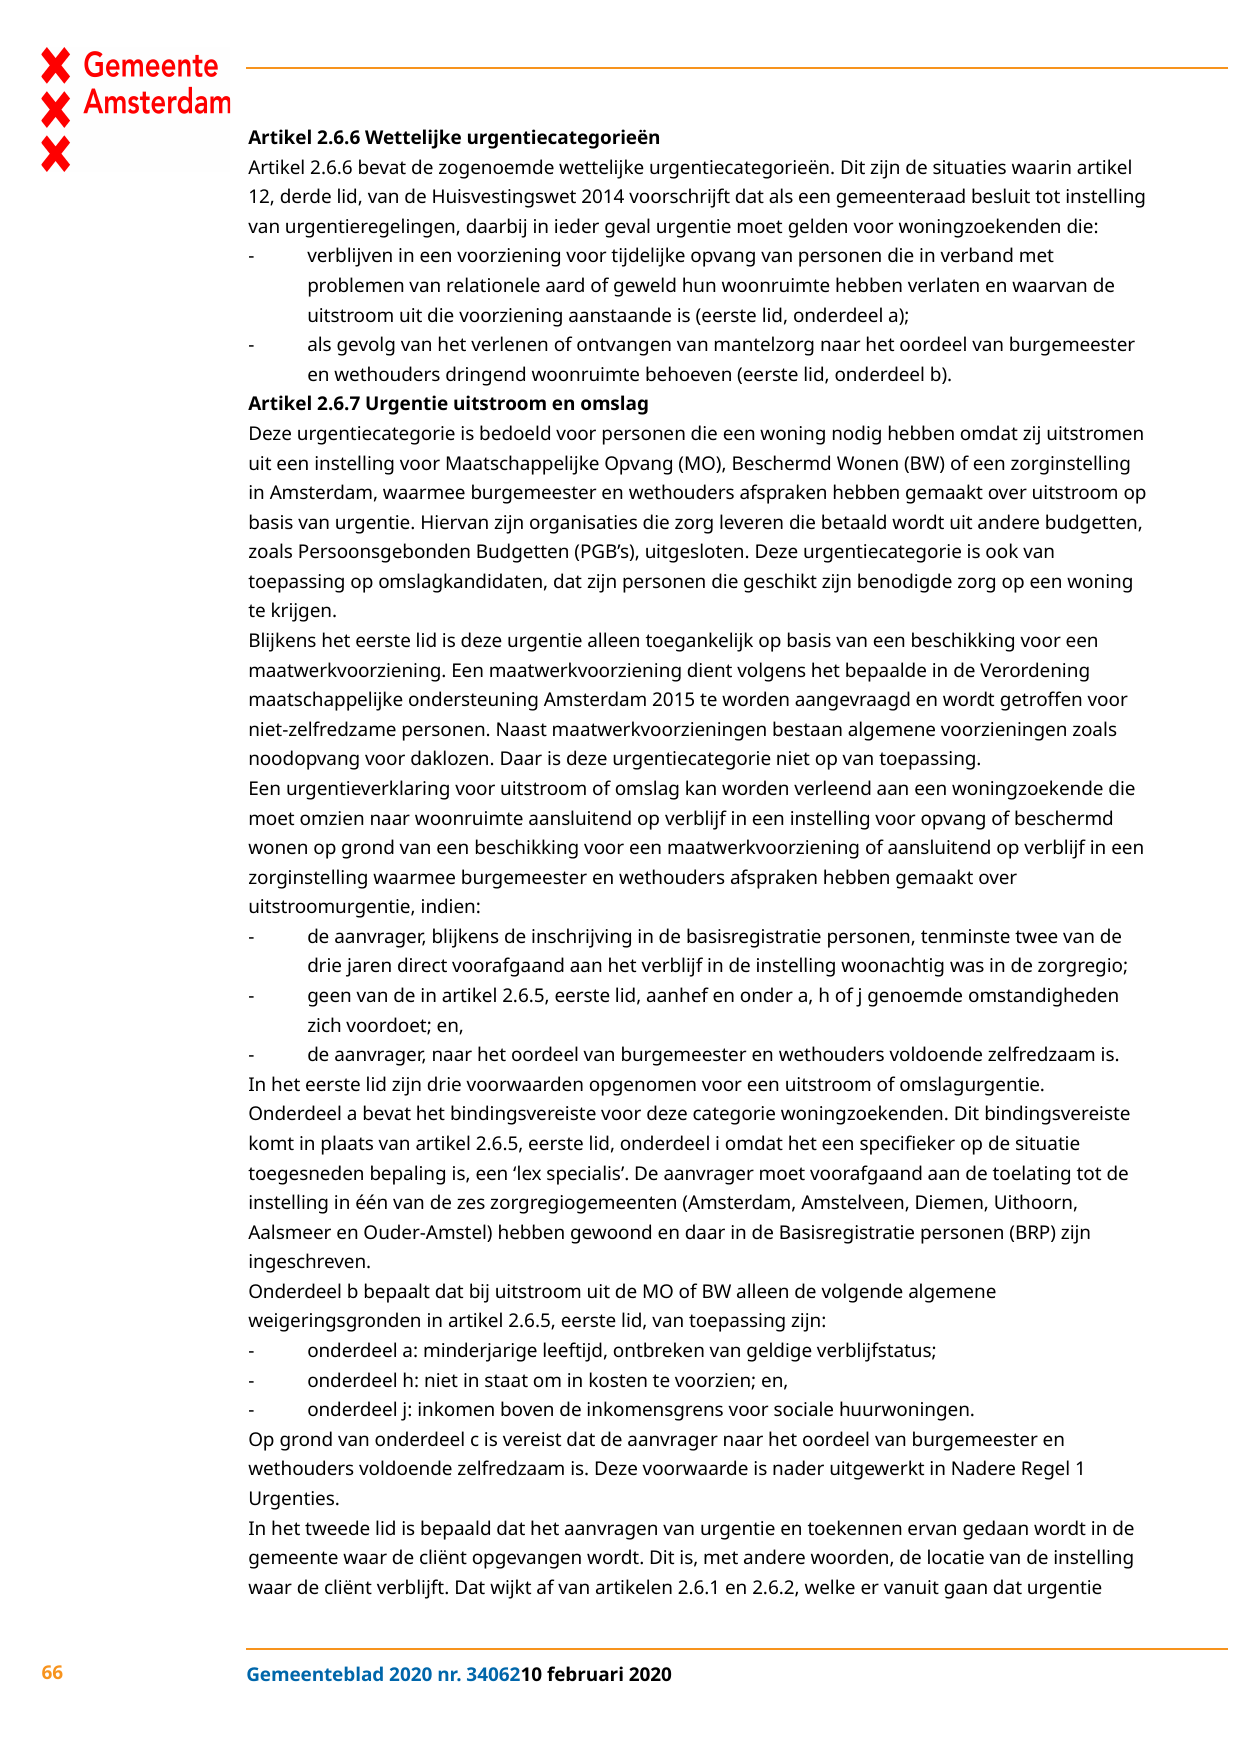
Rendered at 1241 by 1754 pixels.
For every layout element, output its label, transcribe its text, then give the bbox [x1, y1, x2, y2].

list geen van de in artikel 2.6.5, eerste lid, aanhef en onder a, h of j genoemde omstandigheden zich voordoet; en, [248, 982, 1152, 1038]
list verblijven in een voorziening voor tijdelijke opvang van personen die in verband met problemen van relationele aard of geweld hun woonruimte hebben verlaten en waarvan de uitstroom uit die voorziening aanstaande is (eerste lid, onderdeel a); [248, 243, 1152, 328]
list als gevolg van het verlenen of ontvangen van mantelzorg naar het oordeel van burgemeester en wethouders dringend woonruimte behoeven (eerste lid, onderdeel b). [248, 331, 1152, 387]
text Deze urgentiecategorie is bedoeld voor personen die een woning nodig hebben omdat zij uitstromen uit een instelling voor Maatschappelijke Opvang (MO), Beschermd Wonen (BW) of een zorginstelling in Amsterdam, waarmee burgemeester en wethouders afspraken hebben gemaakt over uitstroom op basis van urgentie. Hiervan zijn organisaties die zorg leveren die betaald wordt uit andere budgetten, zoals Persoonsgebonden Budgetten (PGB’s), uitgesloten. Deze urgentiecategorie is ook van toepassing op omslagkandidaten, dat zijn personen die geschikt zijn benodigde zorg op een woning te krijgen. [248, 420, 1152, 623]
list onderdeel h: niet in staat om in kosten te voorzien; en, [248, 1367, 1152, 1393]
text Op grond van onderdeel c is vereist dat de aanvrager naar het oordeel van burgemeester en wethouders voldoende zelfredzaam is. Deze voorwaarde is nader uitgewerkt in Nadere Regel 1 Urgenties. [248, 1426, 1152, 1511]
text Onderdeel b bepaalt dat bij uitstroom uit de MO of BW alleen de volgende algemene weigeringsgronden in artikel 2.6.5, eerste lid, van toepassing zijn: [248, 1278, 1152, 1333]
picture [41, 47, 231, 172]
text Een urgentieverklaring voor uitstroom of omslag kan worden verleend aan een woningzoekende die moet omzien naar woonruimte aansluitend op verblijf in een instelling voor opvang of beschermd wonen op grond van een beschikking voor een maatwerkvoorziening of aansluitend op verblijf in een zorginstelling waarmee burgemeester en wethouders afspraken hebben gemaakt over uitstroomurgentie, indien: [248, 775, 1152, 919]
text Onderdeel a bevat het bindingsvereiste voor deze categorie woningzoekenden. Dit bindingsvereiste komt in plaats van artikel 2.6.5, eerste lid, onderdeel i omdat het een specifieker op de situatie toegesneden bepaling is, een ‘lex specialis’. De aanvrager moet voorafgaand aan de toelating tot de instelling in één van de zes zorgregiogemeenten (Amsterdam, Amstelveen, Diemen, Uithoorn, Aalsmeer en Ouder-Amstel) hebben gewoond en daar in de Basisregistratie personen (BRP) zijn ingeschreven. [248, 1101, 1152, 1274]
text In het eerste lid zijn drie voorwaarden opgenomen voor een uitstroom of omslagurgentie. [248, 1071, 1152, 1097]
list onderdeel a: minderjarige leeftijd, ontbreken van geldige verblijfstatus; [248, 1337, 1152, 1363]
list onderdeel j: inkomen boven de inkomensgrens voor sociale huurwoningen. [248, 1396, 1152, 1422]
text Artikel 2.6.7 Urgentie uitstroom en omslag [248, 391, 1152, 416]
text In het tweede lid is bepaald dat het aanvragen van urgentie en toekennen ervan gedaan wordt in de gemeente waar de cliënt opgevangen wordt. Dit is, met andere woorden, de locatie van de instelling waar de cliënt verblijft. Dat wijkt af van artikelen 2.6.1 en 2.6.2, welke er vanuit gaan dat urgentie [248, 1515, 1152, 1600]
list de aanvrager, blijkens de inschrijving in de basisregistratie personen, tenminste twee van de drie jaren direct voorafgaand aan het verblijf in de instelling woonachtig was in de zorgregio; [248, 923, 1152, 978]
text Blijkens het eerste lid is deze urgentie alleen toegankelijk op basis van een beschikking voor een maatwerkvoorziening. Een maatwerkvoorziening dient volgens het bepaalde in de Verordening maatschappelijke ondersteuning Amsterdam 2015 te worden aangevraagd en wordt getroffen voor niet-zelfredzame personen. Naast maatwerkvoorzieningen bestaan algemene voorzieningen zoals noodopvang voor daklozen. Daar is deze urgentiecategorie niet op van toepassing. [248, 627, 1152, 771]
list de aanvrager, naar het oordeel van burgemeester en wethouders voldoende zelfredzaam is. [248, 1041, 1152, 1067]
text Artikel 2.6.6 bevat de zogenoemde wettelijke urgentiecategorieën. Dit zijn de situaties waarin artikel 12, derde lid, van de Huisvestingswet 2014 voorschrijft dat als een gemeenteraad besluit tot instelling van urgentieregelingen, daarbij in ieder geval urgentie moet gelden voor woningzoekenden die: [248, 154, 1152, 239]
text Artikel 2.6.6 Wettelijke urgentiecategorieën [248, 124, 1152, 150]
